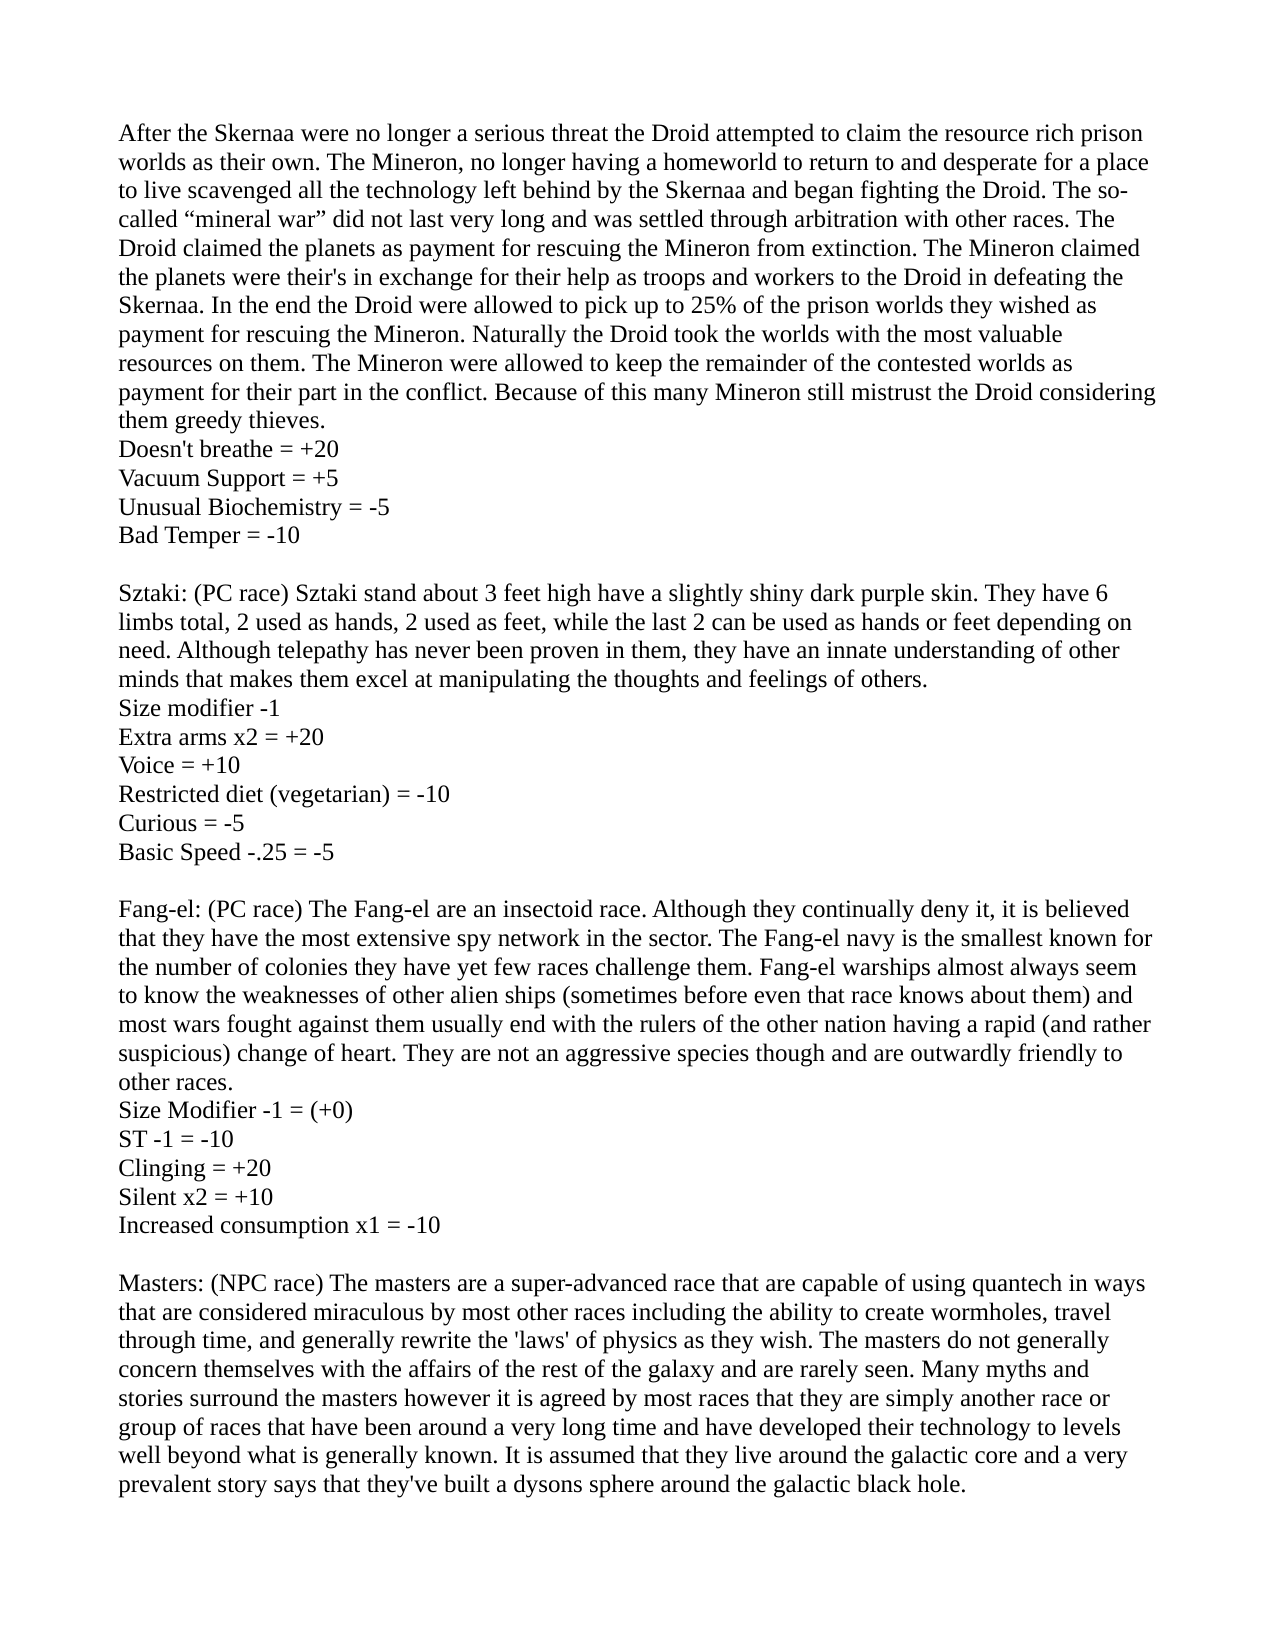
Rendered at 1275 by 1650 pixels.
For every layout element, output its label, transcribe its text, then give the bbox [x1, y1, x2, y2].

text Fang-el: (PC race) The Fang-el are an insectoid race. Although they continually deny it, it is believed that they have the most extensive spy network in the sector. The Fang-el navy is the smallest known for the number of colonies they have yet few races challenge them. Fang-el warships almost always seem to know the weaknesses of other alien ships (sometimes before even that race knows about them) and most wars fought against them usually end with the rulers of the other nation having a rapid (and rather suspicious) change of heart. They are not an aggressive species though and are outwardly friendly to other races. [118, 894, 1157, 1096]
text Clinging = +20 [118, 1153, 1157, 1182]
text Size Modifier -1 = (+0) [118, 1096, 1157, 1124]
text Voice = +10 [118, 751, 1157, 779]
text ST -1 = -10 [118, 1124, 1157, 1153]
text Doesn't breathe = +20 [118, 434, 1157, 463]
text Curious = -5 [118, 808, 1157, 837]
text Vacuum Support = +5 [118, 463, 1157, 492]
text Increased consumption x1 = -10 [118, 1211, 1157, 1239]
text After the Skernaa were no longer a serious threat the Droid attempted to claim the resource rich prison worlds as their own. The Mineron, no longer having a homeworld to return to and desperate for a place to live scavenged all the technology left behind by the Skernaa and began fighting the Droid. The so-called “mineral war” did not last very long and was settled through arbitration with other races. The Droid claimed the planets as payment for rescuing the Mineron from extinction. The Mineron claimed the planets were their's in exchange for their help as troops and workers to the Droid in defeating the Skernaa. In the end the Droid were allowed to pick up to 25% of the prison worlds they wished as payment for rescuing the Mineron. Naturally the Droid took the worlds with the most valuable resources on them. The Mineron were allowed to keep the remainder of the contested worlds as payment for their part in the conflict. Because of this many Mineron still mistrust the Droid considering them greedy thieves. [118, 118, 1157, 434]
text Size modifier -1 [118, 693, 1157, 722]
text Restricted diet (vegetarian) = -10 [118, 779, 1157, 808]
text Unusual Biochemistry = -5 [118, 492, 1157, 521]
text Basic Speed -.25 = -5 [118, 837, 1157, 866]
text Extra arms x2 = +20 [118, 722, 1157, 751]
text Silent x2 = +10 [118, 1182, 1157, 1211]
text Sztaki: (PC race) Sztaki stand about 3 feet high have a slightly shiny dark purple skin. They have 6 limbs total, 2 used as hands, 2 used as feet, while the last 2 can be used as hands or feet depending on need. Although telepathy has never been proven in them, they have an innate understanding of other minds that makes them excel at manipulating the thoughts and feelings of others. [118, 578, 1157, 693]
text Masters: (NPC race) The masters are a super-advanced race that are capable of using quantech in ways that are considered miraculous by most other races including the ability to create wormholes, travel through time, and generally rewrite the 'laws' of physics as they wish. The masters do not generally concern themselves with the affairs of the rest of the galaxy and are rarely seen. Many myths and stories surround the masters however it is agreed by most races that they are simply another race or group of races that have been around a very long time and have developed their technology to levels well beyond what is generally known. It is assumed that they live around the galactic core and a very prevalent story says that they've built a dysons sphere around the galactic black hole. [118, 1268, 1157, 1498]
text Bad Temper = -10 [118, 521, 1157, 549]
